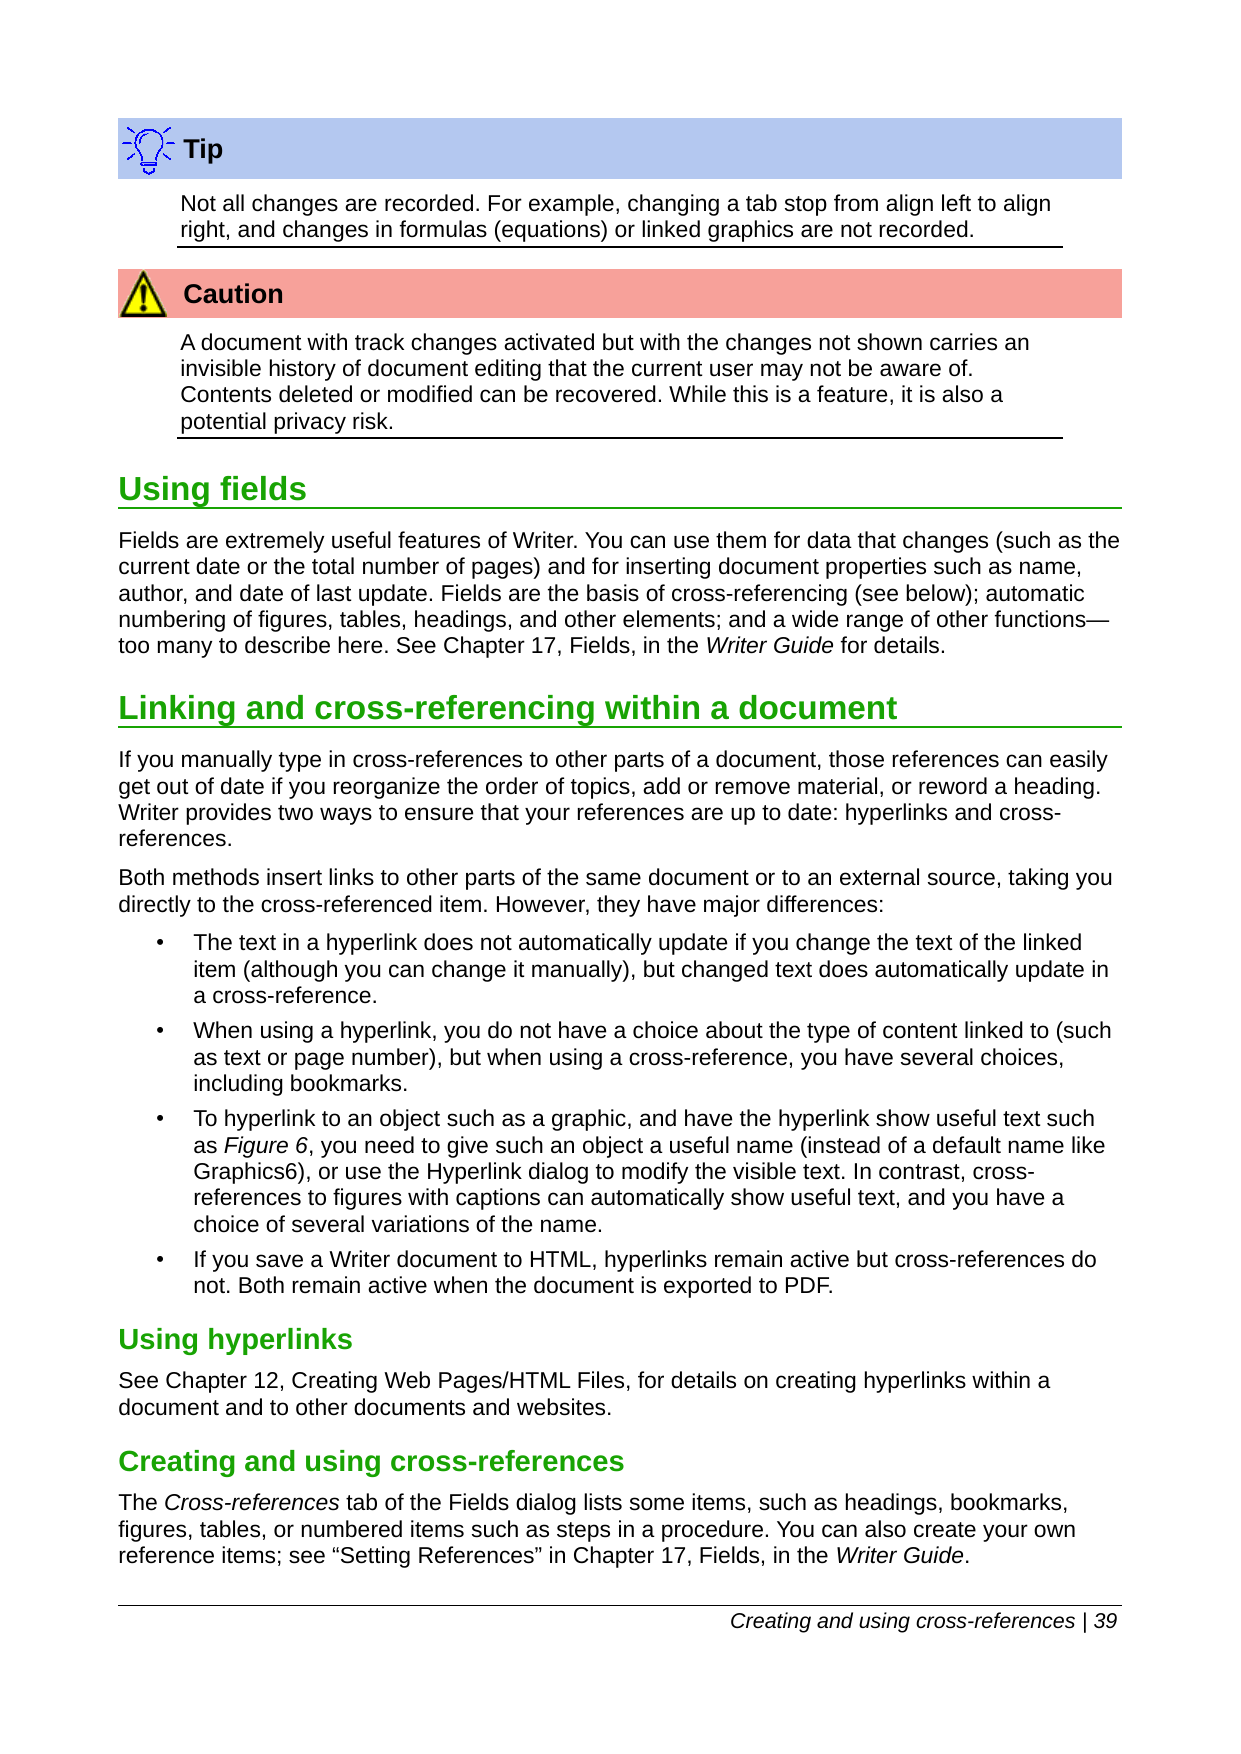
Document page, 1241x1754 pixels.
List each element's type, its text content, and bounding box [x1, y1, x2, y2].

list The text in a hyperlink does not automatically update if you change the text of the linked item (although you can change it manually), but changed text does automatically update in a cross-reference. [156, 929, 1122, 1008]
picture [119, 119, 179, 179]
text Not all changes are recorded. For example, changing a tab stop from align left to align right, and changes in formulas (equations) or linked graphics are not recorded. [177, 187, 1063, 246]
subtitle Tip [118, 118, 1122, 179]
text Both methods insert links to other parts of the same document or to an external source, taking you directly to the cross-referenced item. However, they have major differences: [118, 864, 1122, 917]
text If you manually type in cross-references to other parts of a document, those references can easily get out of date if you reorganize the order of topics, add or remove material, or reword a heading. Writer provides two ways to ensure that your references are up to date: hyperlinks and cross-references. [118, 746, 1122, 852]
subtitle Creating and using cross-references [118, 1444, 1122, 1477]
text The Cross-references tab of the Fields dialog lists some items, such as headings, bookmarks, figures, tables, or numbered items such as steps in a procedure. You can also create your own reference items; see “Setting References” in Chapter 17, Fields, in the Writer Guide. [118, 1489, 1122, 1568]
list To hyperlink to an object such as a graphic, and have the hyperlink show useful text such as Figure 6, you need to give such an object a useful name (instead of a default name like Graphics6), or use the Hyperlink dialog to modify the visible text. In contrast, cross-references to figures with captions can automatically show useful text, and you have a choice of several variations of the name. [156, 1105, 1122, 1237]
subtitle Caution [118, 269, 1122, 318]
subtitle Using fields [118, 468, 1122, 507]
picture [119, 269, 167, 317]
list When using a hyperlink, you do not have a choice about the type of content linked to (such as text or page number), but when using a cross-reference, you have several choices, including bookmarks. [156, 1017, 1122, 1096]
text See Chapter 12, Creating Web Pages/HTML Files, for details on creating hyperlinks within a document and to other documents and websites. [118, 1367, 1122, 1420]
subtitle Using hyperlinks [118, 1322, 1122, 1356]
text Fields are extremely useful features of Writer. You can use them for data that changes (such as the current date or the total number of pages) and for inserting document properties such as name, author, and date of last update. Fields are the basis of cross-referencing (see below); automatic numbering of figures, tables, headings, and other elements; and a wide range of other functions—too many to describe here. See Chapter 17, Fields, in the Writer Guide for details. [118, 527, 1122, 658]
subtitle Linking and cross-referencing within a document [118, 688, 1122, 726]
list If you save a Writer document to HTML, hyperlinks remain active but cross-references do not. Both remain active when the document is exported to PDF. [156, 1246, 1122, 1298]
text A document with track changes activated but with the changes not shown carries an invisible history of document editing that the current user may not be aware of. Contents deleted or modified can be recovered. While this is a feature, it is also a potential privacy risk. [177, 326, 1063, 437]
